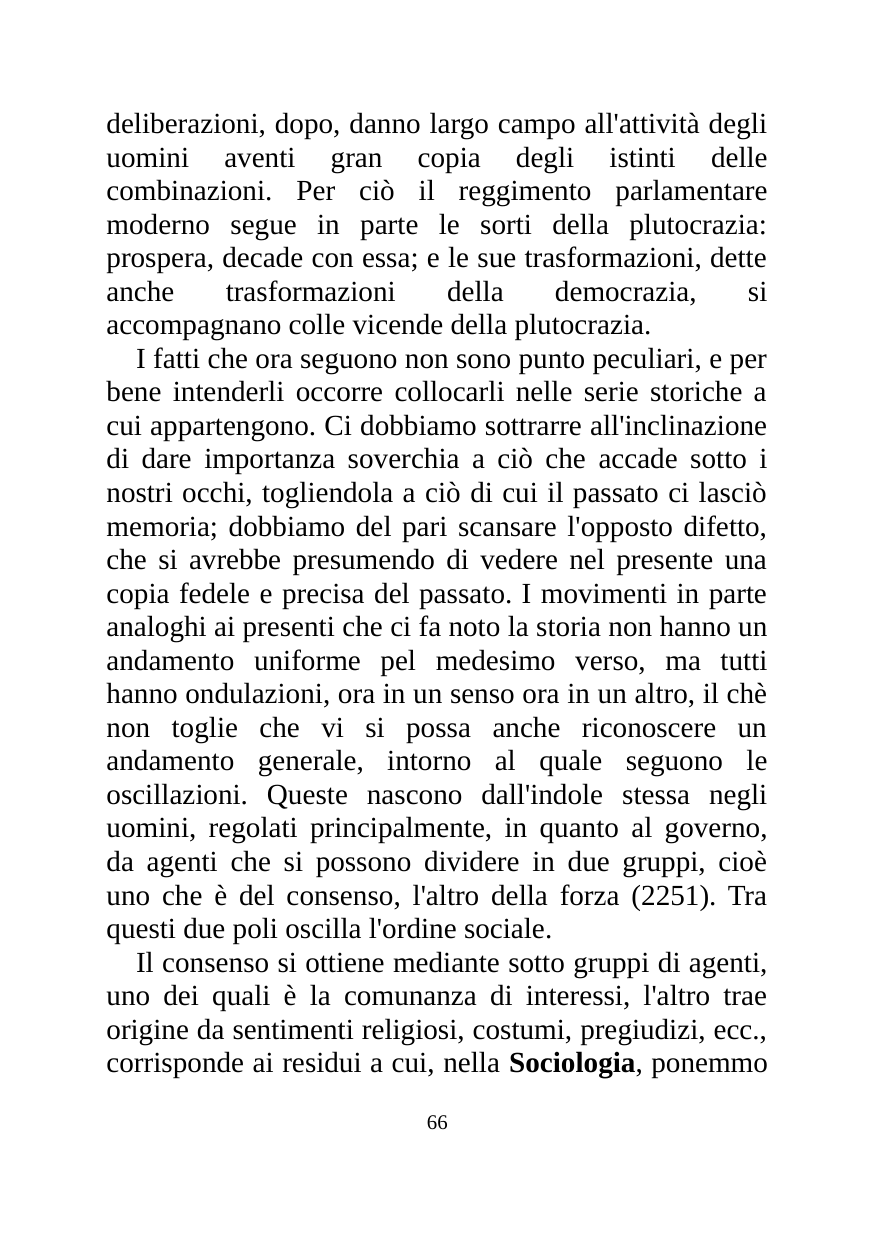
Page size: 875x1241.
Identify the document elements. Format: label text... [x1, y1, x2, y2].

text I fatti che ora seguono non sono punto peculiari, e per bene intenderli occorre collocarli nelle serie storiche a cui appartengono. Ci dobbiamo sottrarre all'inclinazione di dare importanza soverchia a ciò che accade sotto i nostri occhi, togliendola a ciò di cui il passato ci lasciò memoria; dobbiamo del pari scansare l'opposto difetto, che si avrebbe presumendo di vedere nel presente una copia fedele e precisa del passato. I movimenti in parte analoghi ai presenti che ci fa noto la storia non hanno un andamento uniforme pel medesimo verso, ma tutti hanno ondulazioni, ora in un senso ora in un altro, il chè non toglie che vi si possa anche riconoscere un andamento generale, intorno al quale seguono le oscillazioni. Queste nascono dall'indole stessa negli uomini, regolati principalmente, in quanto al governo, da agenti che si possono dividere in due gruppi, cioè uno che è del consenso, l'altro della forza (2251). Tra questi due poli oscilla l'ordine sociale. [106, 341, 768, 945]
text deliberazioni, dopo, danno largo campo all'attività degli uomini aventi gran copia degli istinti delle combinazioni. Per ciò il reggimento parlamentare moderno segue in parte le sorti della plutocrazia: prospera, decade con essa; e le sue trasformazioni, dette anche trasformazioni della democrazia, si accompagnano colle vicende della plutocrazia. [106, 106, 768, 341]
text Il consenso si ottiene mediante sotto gruppi di agenti, uno dei quali è la comunanza di interessi, l'altro trae origine da sentimenti religiosi, costumi, pregiudizi, ecc., corrisponde ai residui a cui, nella Sociologia, ponemmo [106, 945, 768, 1079]
